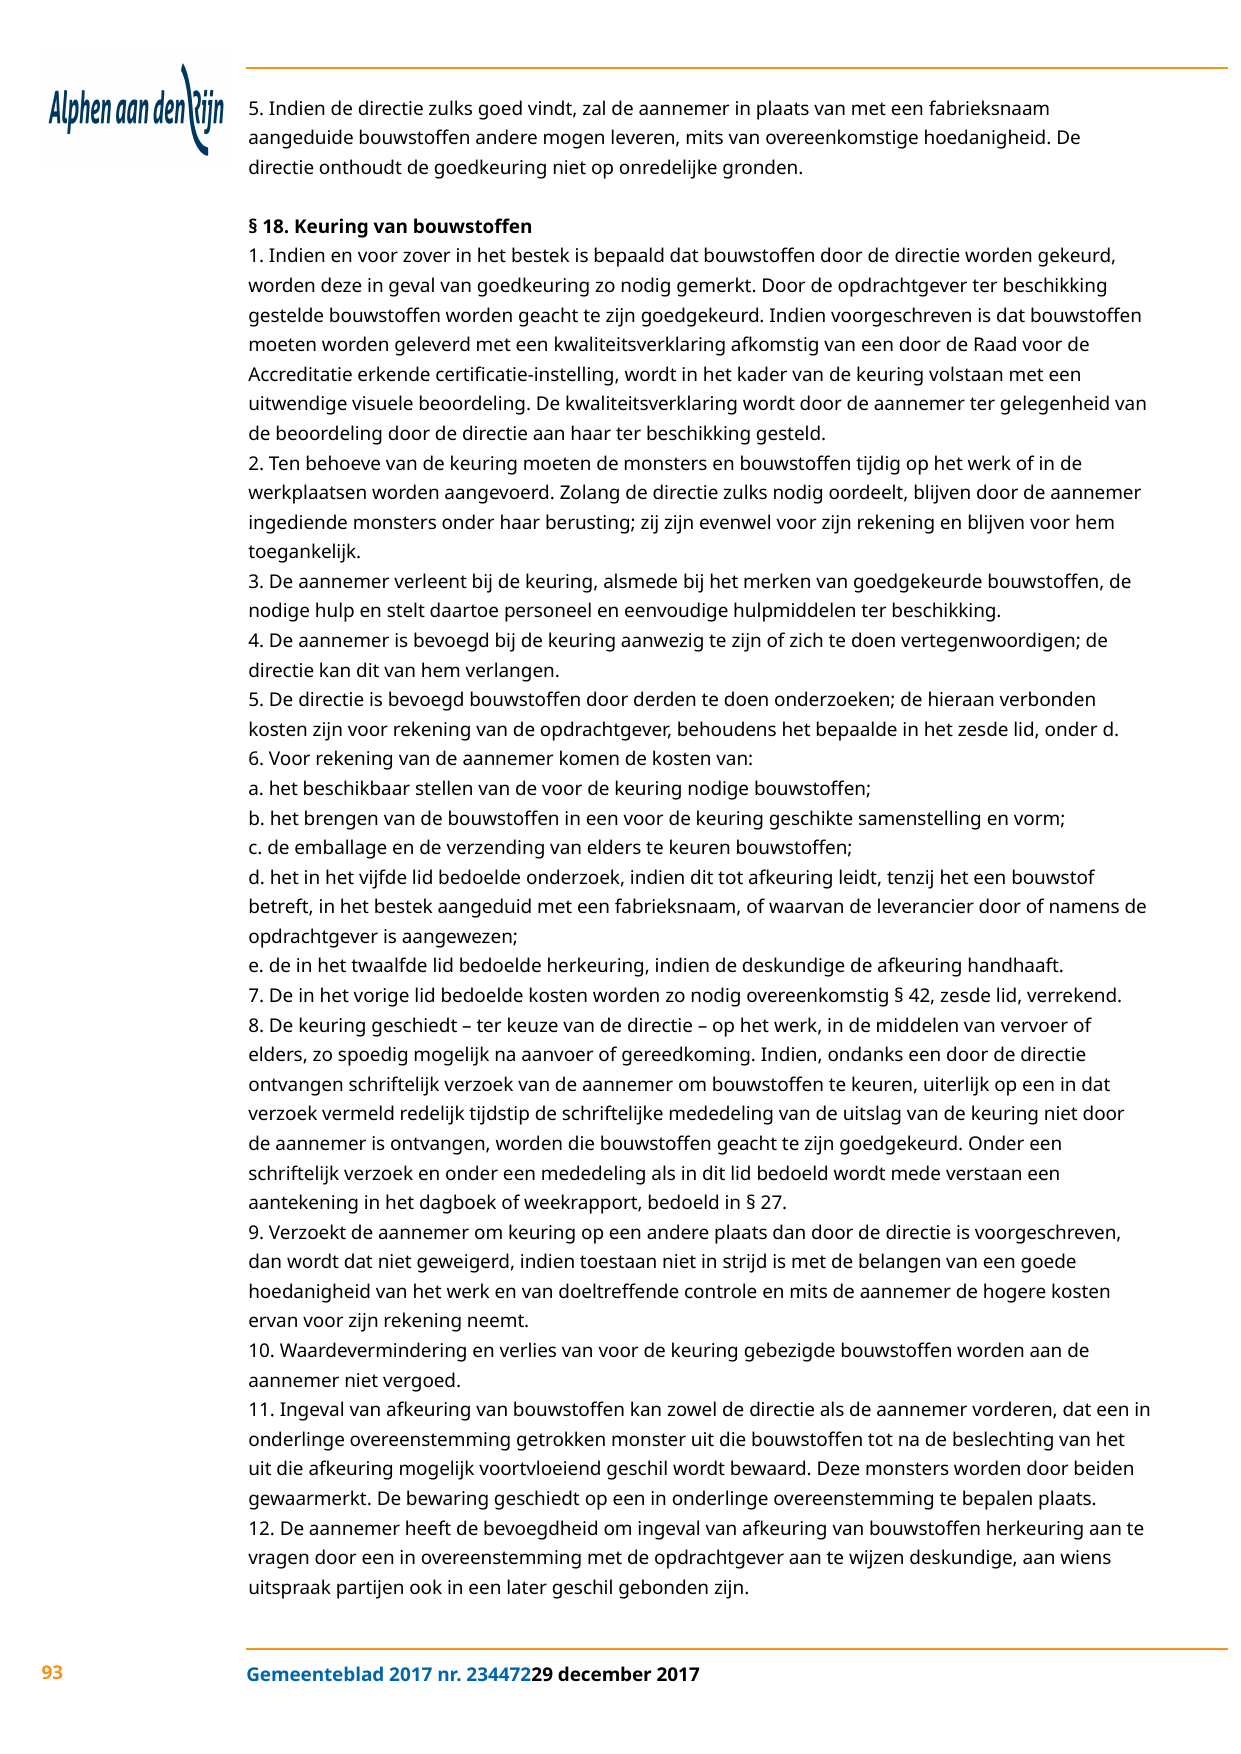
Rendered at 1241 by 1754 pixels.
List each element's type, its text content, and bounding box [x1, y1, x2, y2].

text 3. De aannemer verleent bij de keuring, alsmede bij het merken van goedgekeurde bouwstoffen, de nodige hulp en stelt daartoe personeel en eenvoudige hulpmiddelen ter beschikking. [248, 568, 1152, 623]
text 4. De aannemer is bevoegd bij de keuring aanwezig te zijn of zich te doen vertegenwoordigen; de directie kan dit van hem verlangen. [248, 627, 1152, 683]
text § 18. Keuring van bouwstoffen [248, 213, 1152, 239]
text 6. Voor rekening van de aannemer komen de kosten van: [248, 746, 1152, 771]
text b. het brengen van de bouwstoffen in een voor de keuring geschikte samenstelling en vorm; [248, 805, 1152, 831]
text 7. De in het vorige lid bedoelde kosten worden zo nodig overeenkomstig § 42, zesde lid, verrekend. [248, 982, 1152, 1008]
text e. de in het twaalfde lid bedoelde herkeuring, indien de deskundige de afkeuring handhaaft. [248, 953, 1152, 978]
text c. de emballage en de verzending van elders te keuren bouwstoffen; [248, 834, 1152, 860]
text 11. Ingeval van afkeuring van bouwstoffen kan zowel de directie als de aannemer vorderen, dat een in onderlinge overeenstemming getrokken monster uit die bouwstoffen tot na de beslechting van het uit die afkeuring mogelijk voortvloeiend geschil wordt bewaard. Deze monsters worden door beiden gewaarmerkt. De bewaring geschiedt op een in onderlinge overeenstemming te bepalen plaats. [248, 1396, 1152, 1511]
text 1. Indien en voor zover in het bestek is bepaald dat bouwstoffen door de directie worden gekeurd, worden deze in geval van goedkeuring zo nodig gemerkt. Door de opdrachtgever ter beschikking gestelde bouwstoffen worden geacht te zijn goedgekeurd. Indien voorgeschreven is dat bouwstoffen moeten worden geleverd met een kwaliteitsverklaring afkomstig van een door de Raad voor de Accreditatie erkende certificatie-instelling, wordt in het kader van de keuring volstaan met een uitwendige visuele beoordeling. De kwaliteitsverklaring wordt door de aannemer ter gelegenheid van de beoordeling door de directie aan haar ter beschikking gesteld. [248, 243, 1152, 446]
text 9. Verzoekt de aannemer om keuring op een andere plaats dan door de directie is voorgeschreven, dan wordt dat niet geweigerd, indien toestaan niet in strijd is met de belangen van een goede hoedanigheid van het werk en van doeltreffende controle en mits de aannemer de hogere kosten ervan voor zijn rekening neemt. [248, 1219, 1152, 1333]
text 10. Waardevermindering en verlies van voor de keuring gebezigde bouwstoffen worden aan de aannemer niet vergoed. [248, 1337, 1152, 1393]
text 5. De directie is bevoegd bouwstoffen door derden te doen onderzoeken; de hieraan verbonden kosten zijn voor rekening van de opdrachtgever, behoudens het bepaalde in het zesde lid, onder d. [248, 686, 1152, 742]
text d. het in het vijfde lid bedoelde onderzoek, indien dit tot afkeuring leidt, tenzij het een bouwstof betreft, in het bestek aangeduid met een fabrieksnaam, of waarvan de leverancier door of namens de opdrachtgever is aangewezen; [248, 864, 1152, 949]
text a. het beschikbaar stellen van de voor de keuring nodige bouwstoffen; [248, 775, 1152, 801]
text 12. De aannemer heeft de bevoegdheid om ingeval van afkeuring van bouwstoffen herkeuring aan te vragen door een in overeenstemming met de opdrachtgever aan te wijzen deskundige, aan wiens uitspraak partijen ook in een later geschil gebonden zijn. [248, 1515, 1152, 1600]
text 8. De keuring geschiedt – ter keuze van de directie – op het werk, in de middelen van vervoer of elders, zo spoedig mogelijk na aanvoer of gereedkoming. Indien, ondanks een door de directie ontvangen schriftelijk verzoek van de aannemer om bouwstoffen te keuren, uiterlijk op een in dat verzoek vermeld redelijk tijdstip de schriftelijke mededeling van de uitslag van de keuring niet door de aannemer is ontvangen, worden die bouwstoffen geacht te zijn goedgekeurd. Onder een schriftelijk verzoek en onder een mededeling als in dit lid bedoeld wordt mede verstaan een aantekening in het dagboek of weekrapport, bedoeld in § 27. [248, 1012, 1152, 1215]
text 2. Ten behoeve van de keuring moeten de monsters en bouwstoffen tijdig op het werk of in de werkplaatsen worden aangevoerd. Zolang de directie zulks nodig oordeelt, blijven door de aannemer ingediende monsters onder haar berusting; zij zijn evenwel voor zijn rekening en blijven voor hem toegankelijk. [248, 450, 1152, 564]
text 5. Indien de directie zulks goed vindt, zal de aannemer in plaats van met een fabrieksnaam aangeduide bouwstoffen andere mogen leveren, mits van overeenkomstige hoedanigheid. De directie onthoudt de goedkeuring niet op onredelijke gronden. [248, 95, 1152, 180]
picture [41, 47, 231, 172]
